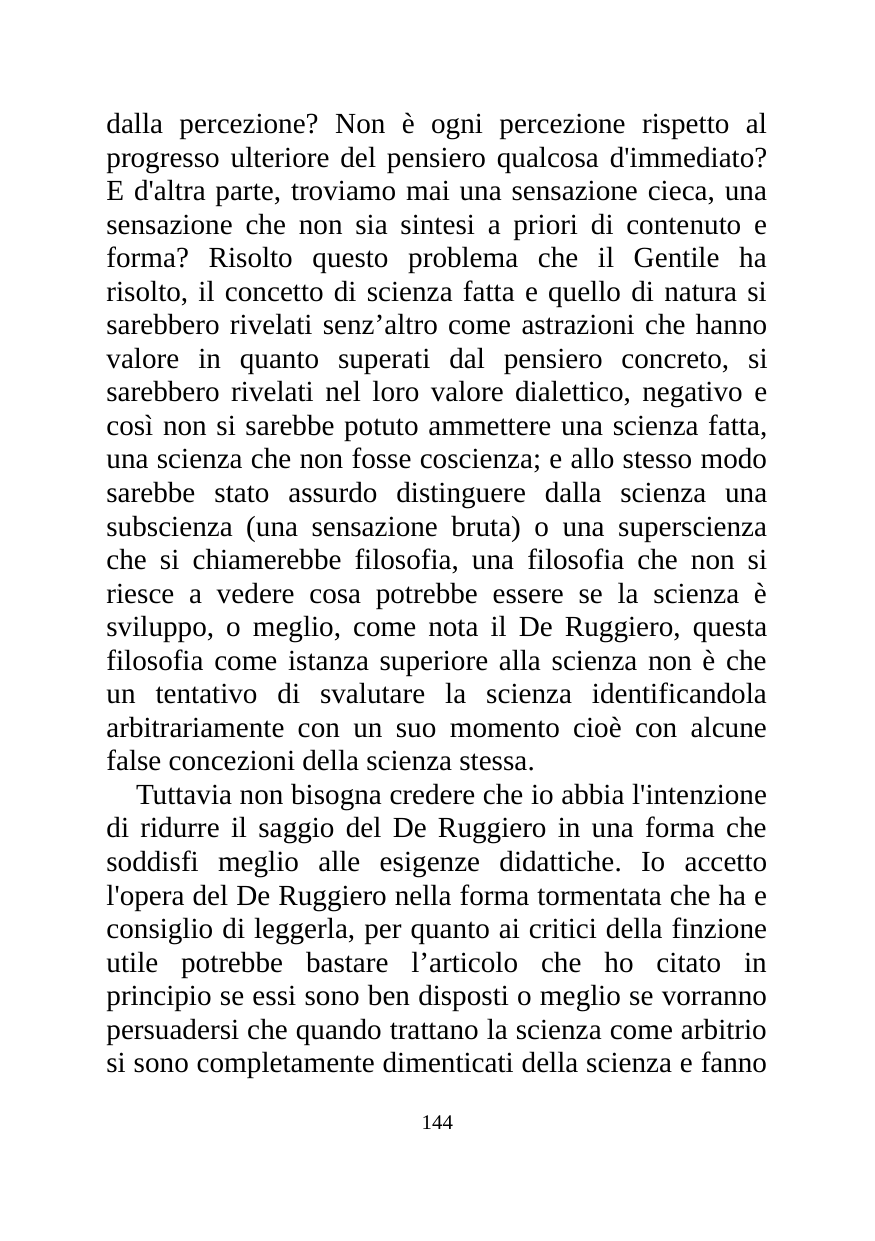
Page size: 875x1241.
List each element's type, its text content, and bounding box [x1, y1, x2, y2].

text dalla percezione? Non è ogni percezione rispetto al progresso ulteriore del pensiero qualcosa d'immediato? E d'altra parte, troviamo mai una sensazione cieca, una sensazione che non sia sintesi a priori di contenuto e forma? Risolto questo problema che il Gentile ha risolto, il concetto di scienza fatta e quello di natura si sarebbero rivelati senz’altro come astrazioni che hanno valore in quanto superati dal pensiero concreto, si sarebbero rivelati nel loro valore dialettico, negativo e così non si sarebbe potuto ammettere una scienza fatta, una scienza che non fosse coscienza; e allo stesso modo sarebbe stato assurdo distinguere dalla scienza una subscienza (una sensazione bruta) o una superscienza che si chiamerebbe filosofia, una filosofia che non si riesce a vedere cosa potrebbe essere se la scienza è sviluppo, o meglio, come nota il De Ruggiero, questa filosofia come istanza superiore alla scienza non è che un tentativo di svalutare la scienza identificandola arbitrariamente con un suo momento cioè con alcune false concezioni della scienza stessa. [106, 106, 768, 777]
text Tuttavia non bisogna credere che io abbia l'intenzione di ridurre il saggio del De Ruggiero in una forma che soddisfi meglio alle esigenze didattiche. Io accetto l'opera del De Ruggiero nella forma tormentata che ha e consiglio di leggerla, per quanto ai critici della finzione utile potrebbe bastare l’articolo che ho citato in principio se essi sono ben disposti o meglio se vorranno persuadersi che quando trattano la scienza come arbitrio si sono completamente dimenticati della scienza e fanno [106, 777, 768, 1079]
